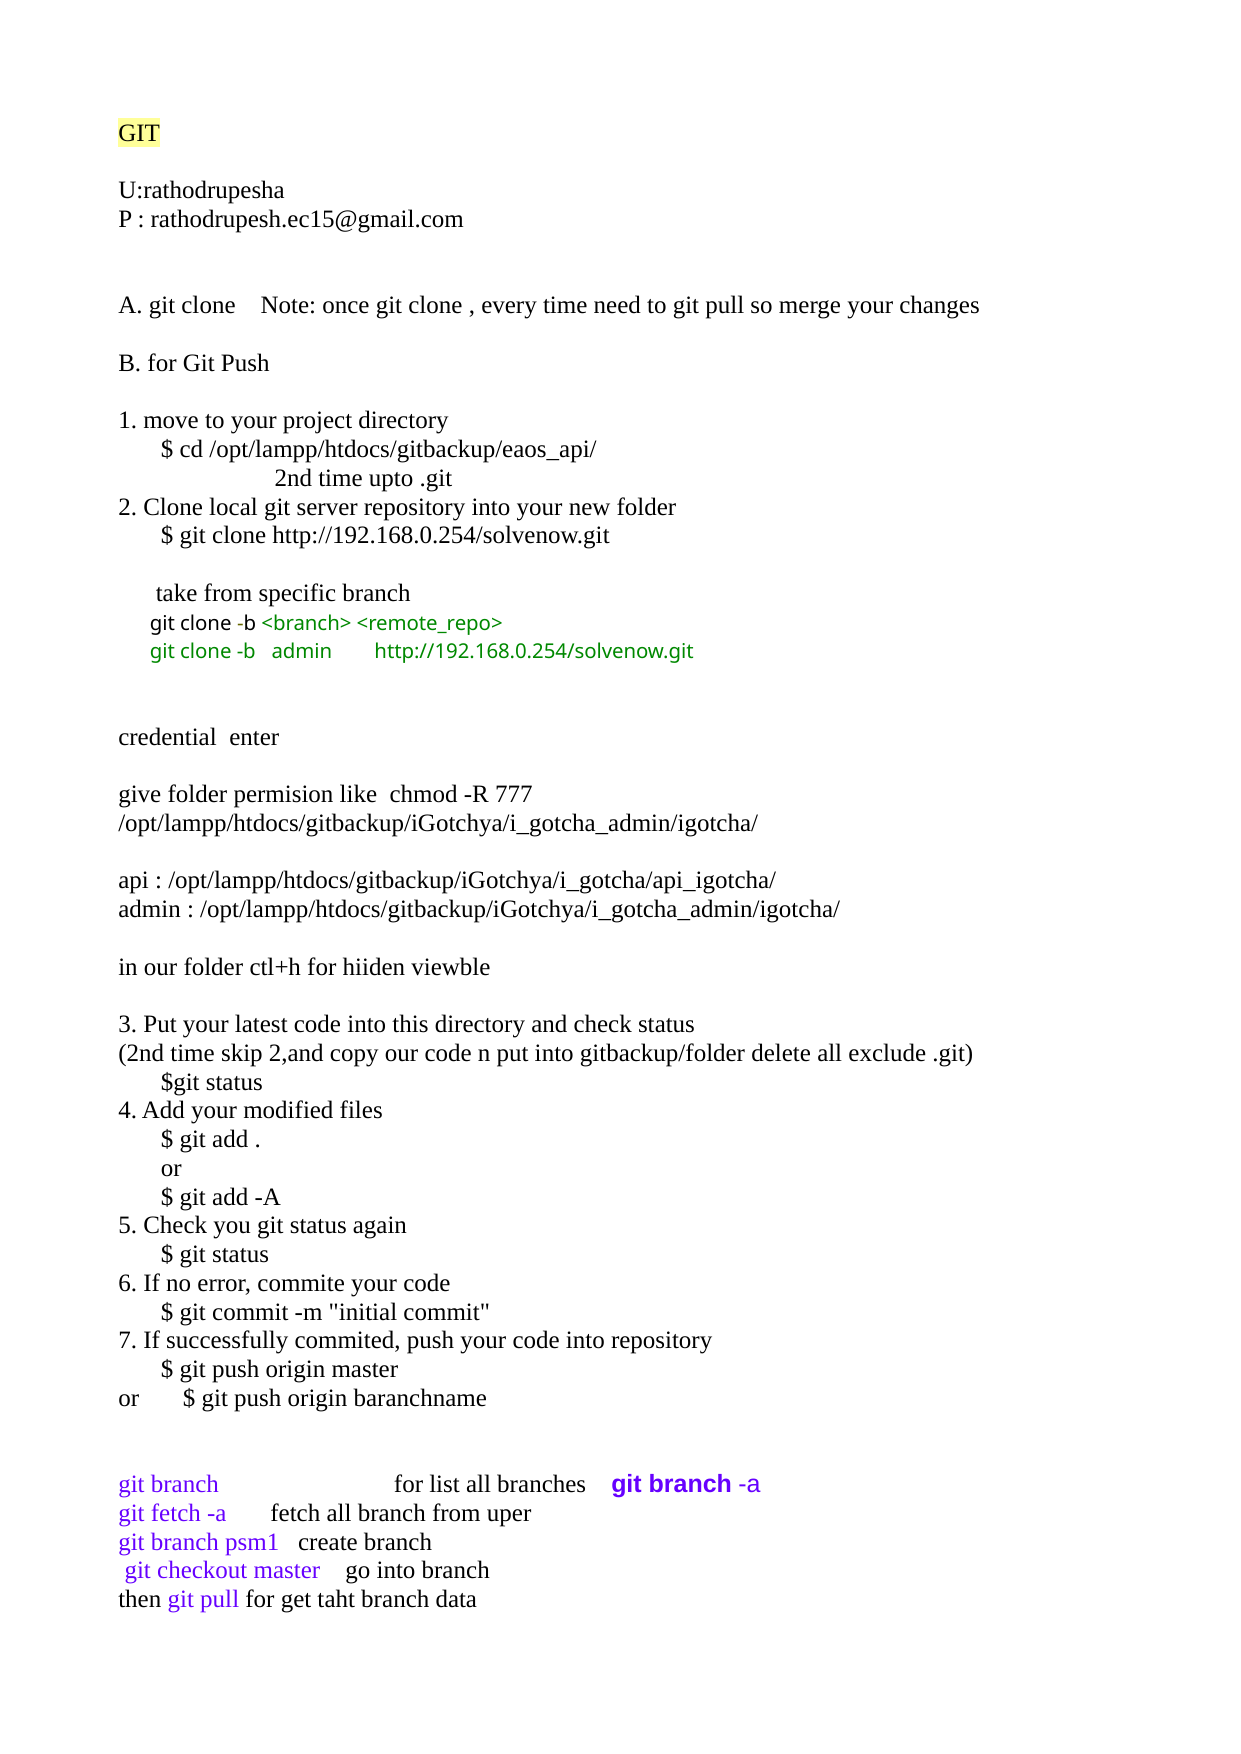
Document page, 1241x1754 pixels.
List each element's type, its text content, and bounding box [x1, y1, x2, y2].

text git branch psm1 create branch [118, 1527, 1122, 1556]
text 2. Clone local git server repository into your new folder [118, 492, 1122, 521]
text 5. Check you git status again [118, 1211, 1122, 1239]
text credential enter [118, 694, 1122, 751]
text $ git push origin master [118, 1354, 1122, 1383]
text git fetch -a fetch all branch from uper [118, 1498, 1122, 1527]
text B. for Git Push [118, 348, 1122, 377]
text 3. Put your latest code into this directory and check status [118, 1009, 1122, 1038]
text U:rathodrupesha [118, 176, 1122, 204]
text or $ git push origin baranchname [118, 1383, 1122, 1412]
text git clone -b <branch> <remote_repo> [118, 607, 1122, 636]
text then git pull for get taht branch data [118, 1584, 1122, 1613]
text admin : /opt/lampp/htdocs/gitbackup/iGotchya/i_gotcha_admin/igotcha/ [118, 894, 1122, 923]
text $ git add -A [118, 1182, 1122, 1211]
text GIT [118, 118, 1122, 147]
text git clone -b admin http://192.168.0.254/solvenow.git [118, 636, 1122, 665]
text A. git clone Note: once git clone , every time need to git pull so merge your changes [118, 291, 1122, 319]
text 1. move to your project directory [118, 406, 1122, 434]
text or [118, 1153, 1122, 1182]
text 6. If no error, commite your code [118, 1268, 1122, 1297]
text 4. Add your modified files [118, 1096, 1122, 1124]
text api : /opt/lampp/htdocs/gitbackup/iGotchya/i_gotcha/api_igotcha/ [118, 866, 1122, 894]
text (2nd time skip 2,and copy our code n put into gitbackup/folder delete all exclude .git) [118, 1038, 1122, 1067]
text $ git clone http://192.168.0.254/solvenow.git [118, 521, 1122, 549]
text $ cd /opt/lampp/htdocs/gitbackup/eaos_api/ [118, 434, 1122, 463]
text $git status [118, 1067, 1122, 1096]
text give folder permision like chmod -R 777 /opt/lampp/htdocs/gitbackup/iGotchya/i_gotcha_admin/igotcha/ [118, 779, 1122, 837]
text 2nd time upto .git [118, 463, 1122, 492]
text take from specific branch [118, 578, 1122, 607]
text 7. If successfully commited, push your code into repository [118, 1326, 1122, 1354]
text $ git status [118, 1239, 1122, 1268]
text in our folder ctl+h for hiiden viewble [118, 952, 1122, 981]
text git checkout master go into branch [118, 1556, 1122, 1584]
text git branch for list all branches git branch -a [118, 1441, 1122, 1498]
text P : rathodrupesh.ec15@gmail.com [118, 204, 1122, 233]
text $ git add . [118, 1124, 1122, 1153]
text $ git commit -m "initial commit" [118, 1297, 1122, 1326]
